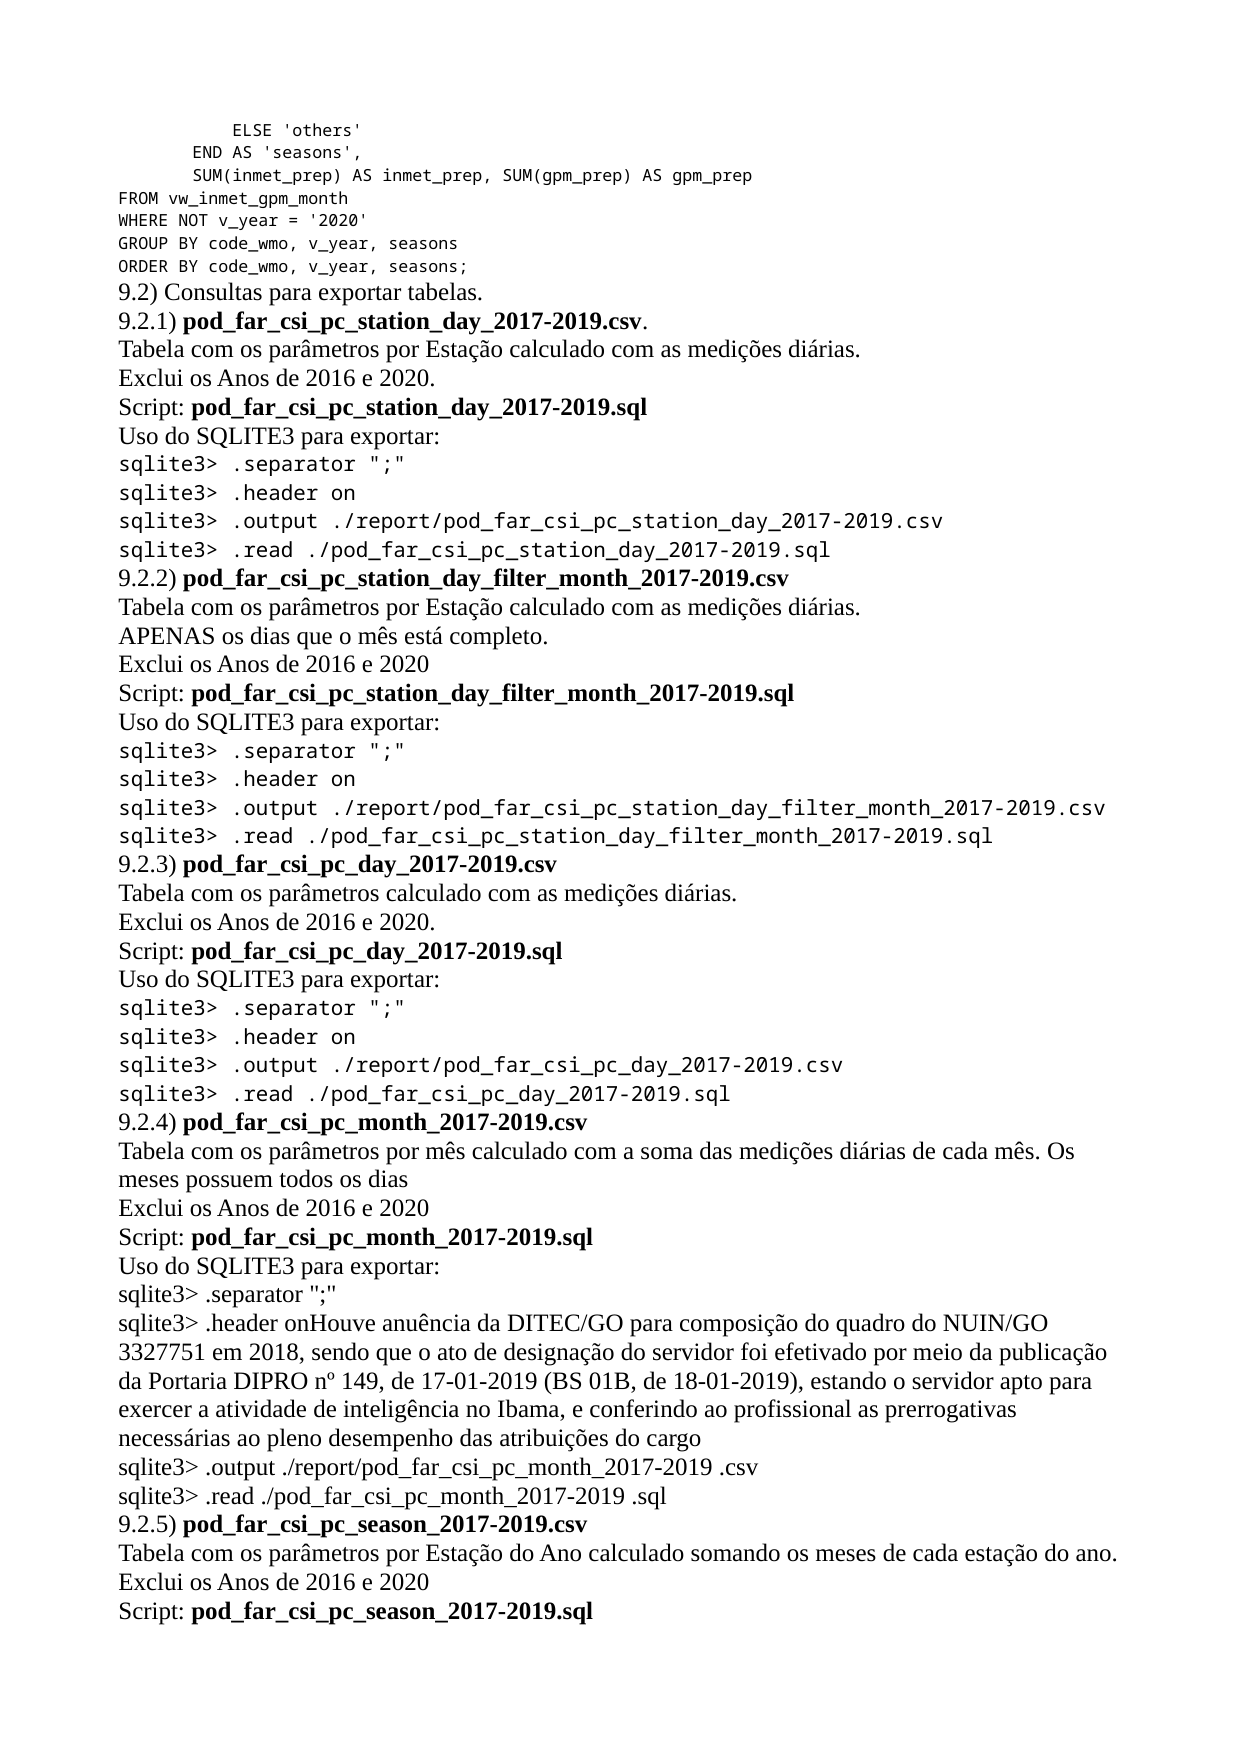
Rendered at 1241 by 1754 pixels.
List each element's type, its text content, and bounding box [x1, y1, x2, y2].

text FROM vw_inmet_gpm_month [118, 186, 1122, 209]
text 9.2.2) pod_far_csi_pc_station_day_filter_month_2017-2019.csv [118, 563, 1122, 592]
text sqlite3> .read ./pod_far_csi_pc_station_day_filter_month_2017-2019.sql [118, 821, 1122, 849]
text Exclui os Anos de 2016 e 2020. [118, 363, 1122, 392]
text Tabela com os parâmetros por Estação calculado com as medições diárias. [118, 334, 1122, 363]
text ELSE 'others' [118, 118, 1122, 141]
text sqlite3> .separator ";" [118, 449, 1122, 478]
text 9.2.4) pod_far_csi_pc_month_2017-2019.csv [118, 1107, 1122, 1136]
text Uso do SQLITE3 para exportar: [118, 1251, 1122, 1279]
text Tabela com os parâmetros calculado com as medições diárias. [118, 878, 1122, 907]
text 9.2.3) pod_far_csi_pc_day_2017-2019.csv [118, 849, 1122, 878]
text Script: pod_far_csi_pc_season_2017-2019.sql [118, 1596, 1122, 1624]
text Exclui os Anos de 2016 e 2020. [118, 907, 1122, 936]
text Script: pod_far_csi_pc_day_2017-2019.sql [118, 936, 1122, 964]
text GROUP BY code_wmo, v_year, seasons [118, 232, 1122, 254]
text 9.2) Consultas para exportar tabelas. [118, 277, 1122, 306]
text sqlite3> .header on [118, 478, 1122, 506]
text Exclui os Anos de 2016 e 2020 [118, 1193, 1122, 1222]
text sqlite3> .separator ";" [118, 736, 1122, 764]
text Uso do SQLITE3 para exportar: [118, 707, 1122, 736]
text Tabela com os parâmetros por Estação do Ano calculado somando os meses de cada estação do ano. [118, 1538, 1122, 1567]
text sqlite3> .read ./pod_far_csi_pc_day_2017-2019.sql [118, 1079, 1122, 1107]
text sqlite3> .separator ";" [118, 993, 1122, 1022]
text Script: pod_far_csi_pc_month_2017-2019.sql [118, 1222, 1122, 1251]
text sqlite3> .output ./report/pod_far_csi_pc_day_2017-2019.csv [118, 1050, 1122, 1079]
text sqlite3> .separator ";" [118, 1279, 1122, 1308]
text sqlite3> .read ./pod_far_csi_pc_month_2017-2019 .sql [118, 1481, 1122, 1509]
text ORDER BY code_wmo, v_year, seasons; [118, 254, 1122, 277]
text Uso do SQLITE3 para exportar: [118, 421, 1122, 449]
text sqlite3> .read ./pod_far_csi_pc_station_day_2017-2019.sql [118, 535, 1122, 563]
text sqlite3> .output ./report/pod_far_csi_pc_station_day_filter_month_2017-2019.csv [118, 793, 1122, 821]
text Exclui os Anos de 2016 e 2020 [118, 1567, 1122, 1596]
text sqlite3> .header on [118, 764, 1122, 793]
text sqlite3> .header onHouve anuência da DITEC/GO para composição do quadro do NUIN/GO 3327751 em 2018, sendo que o ato de designação do servidor foi efetivado por meio da publicação da Portaria DIPRO nº 149, de 17-01-2019 (BS 01B, de 18-01-2019), estando o servidor apto para exercer a atividade de inteligência no Ibama, e conferindo ao profissional as prerrogativas necessárias ao pleno desempenho das atribuições do cargo [118, 1308, 1122, 1452]
text Tabela com os parâmetros por Estação calculado com as medições diárias. [118, 592, 1122, 621]
text END AS 'seasons', [118, 141, 1122, 163]
text Uso do SQLITE3 para exportar: [118, 964, 1122, 993]
text APENAS os dias que o mês está completo. [118, 621, 1122, 649]
text 9.2.5) pod_far_csi_pc_season_2017-2019.csv [118, 1509, 1122, 1538]
text sqlite3> .output ./report/pod_far_csi_pc_month_2017-2019 .csv [118, 1452, 1122, 1481]
text SUM(inmet_prep) AS inmet_prep, SUM(gpm_prep) AS gpm_prep [118, 163, 1122, 186]
text Exclui os Anos de 2016 e 2020 [118, 649, 1122, 678]
text sqlite3> .header on [118, 1022, 1122, 1050]
text WHERE NOT v_year = '2020' [118, 209, 1122, 232]
text Script: pod_far_csi_pc_station_day_2017-2019.sql [118, 392, 1122, 421]
text 9.2.1) pod_far_csi_pc_station_day_2017-2019.csv. [118, 306, 1122, 334]
text sqlite3> .output ./report/pod_far_csi_pc_station_day_2017-2019.csv [118, 506, 1122, 535]
text Script: pod_far_csi_pc_station_day_filter_month_2017-2019.sql [118, 678, 1122, 707]
text Tabela com os parâmetros por mês calculado com a soma das medições diárias de cada mês. Os meses possuem todos os dias [118, 1136, 1122, 1193]
